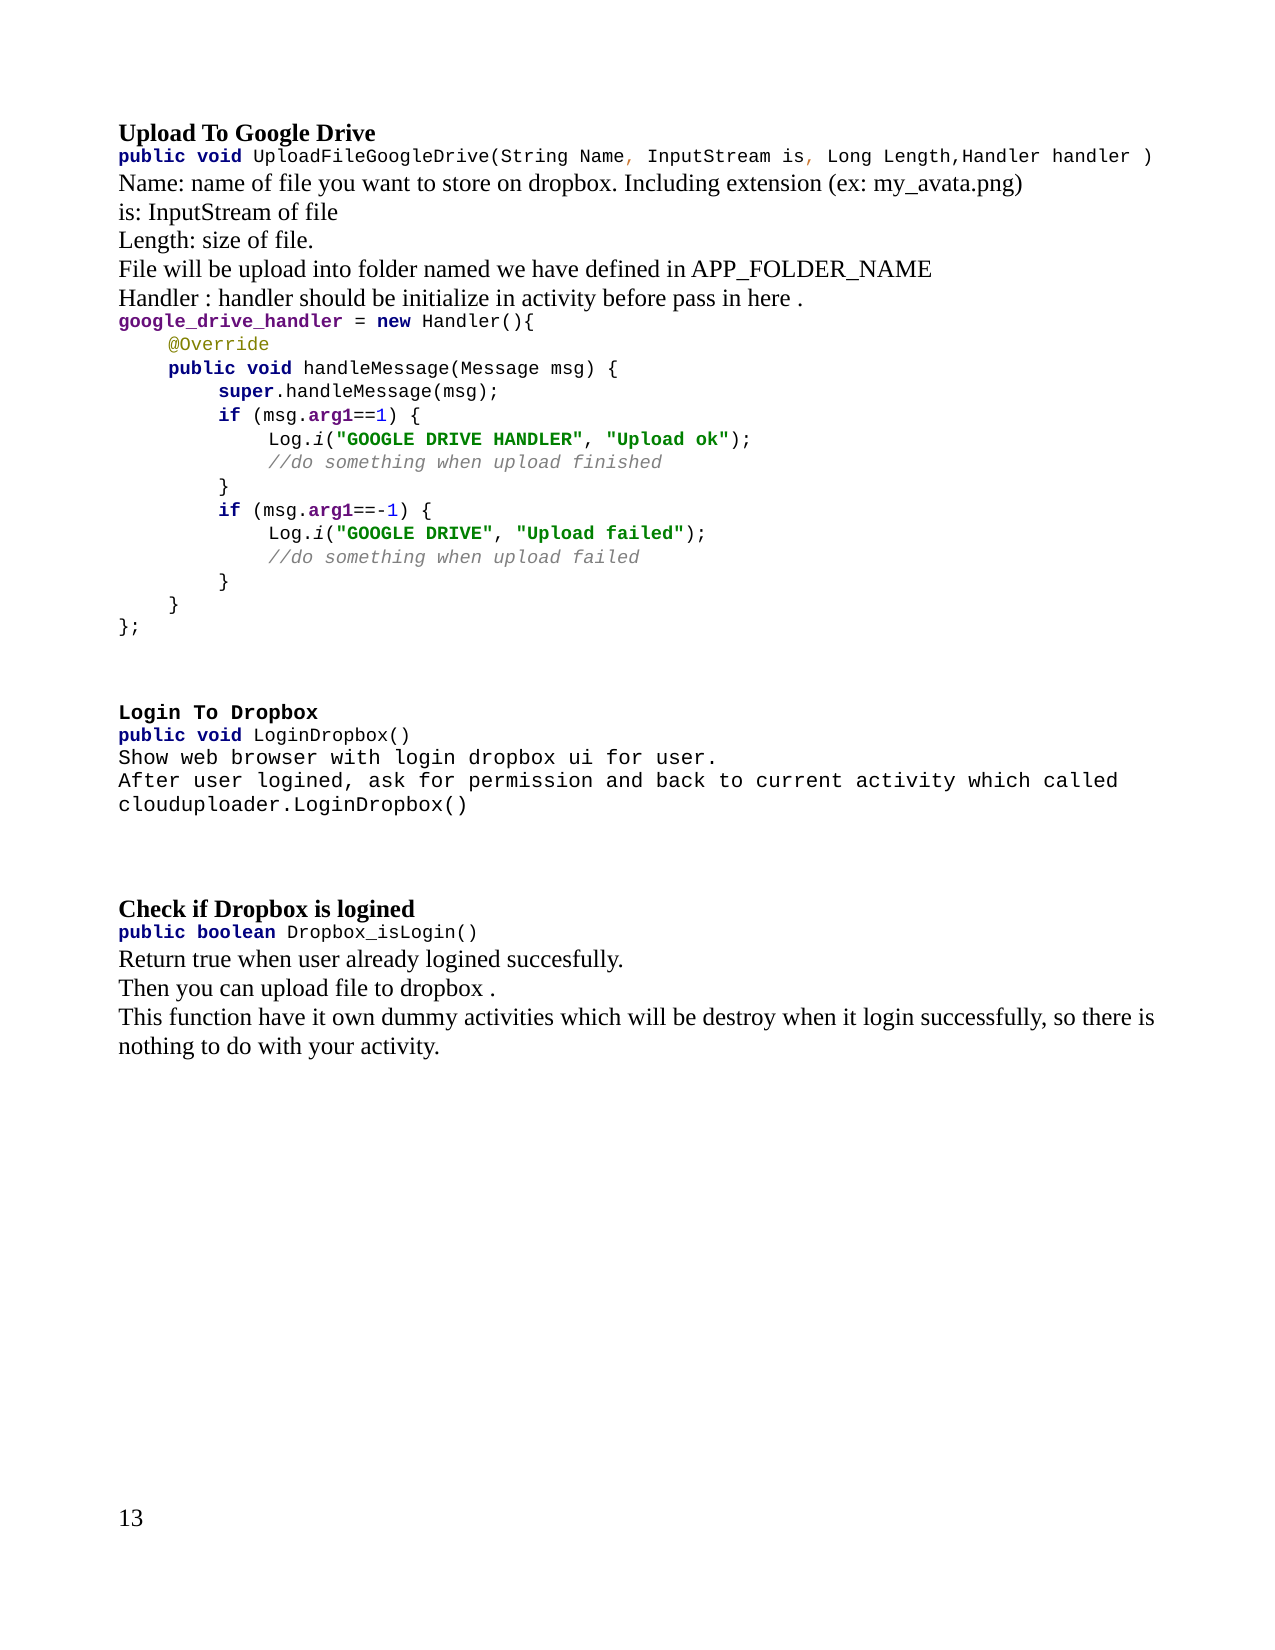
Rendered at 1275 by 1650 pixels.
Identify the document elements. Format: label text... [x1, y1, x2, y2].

text File will be upload into folder named we have defined in APP_FOLDER_NAME [118, 254, 1157, 283]
text Log.i("GOOGLE DRIVE HANDLER", "Upload ok"); [118, 428, 1157, 451]
text Upload To Google Drive [118, 118, 1157, 147]
text } [118, 593, 1157, 617]
text public void handleMessage(Message msg) { [118, 357, 1157, 380]
text if (msg.arg1==1) { [118, 404, 1157, 428]
text super.handleMessage(msg); [118, 380, 1157, 404]
text Then you can upload file to dropbox . [118, 973, 1157, 1002]
text Name: name of file you want to store on dropbox. Including extension (ex: my_avata.png) [118, 168, 1157, 197]
text Return true when user already logined succesfully. [118, 944, 1157, 973]
text if (msg.arg1==-1) { [118, 499, 1157, 522]
text Check if Dropbox is logined [118, 894, 1157, 923]
text public boolean Dropbox_isLogin() [118, 923, 1157, 944]
text Handler : handler should be initialize in activity before pass in here . [118, 283, 1157, 312]
text } [118, 569, 1157, 593]
text @Override [118, 333, 1157, 357]
text is: InputStream of file [118, 197, 1157, 226]
text //do something when upload finished [118, 451, 1157, 475]
text Length: size of file. [118, 226, 1157, 254]
text //do something when upload failed [118, 546, 1157, 569]
text This function have it own dummy activities which will be destroy when it login successfully, so there is nothing to do with your activity. [118, 1002, 1157, 1433]
text Log.i("GOOGLE DRIVE", "Upload failed"); [118, 522, 1157, 546]
text google_drive_handler = new Handler(){ [118, 312, 1157, 333]
text } [118, 475, 1157, 499]
text }; Login To Dropbox public void LoginDropbox() Show web browser with login dropbox ui for user. After user logined, ask for permission and back to current activity which called clouduploader.LoginDropbox() [118, 617, 1157, 818]
text public void UploadFileGoogleDrive(String Name, InputStream is, Long Length,Handler handler ) [118, 147, 1157, 168]
